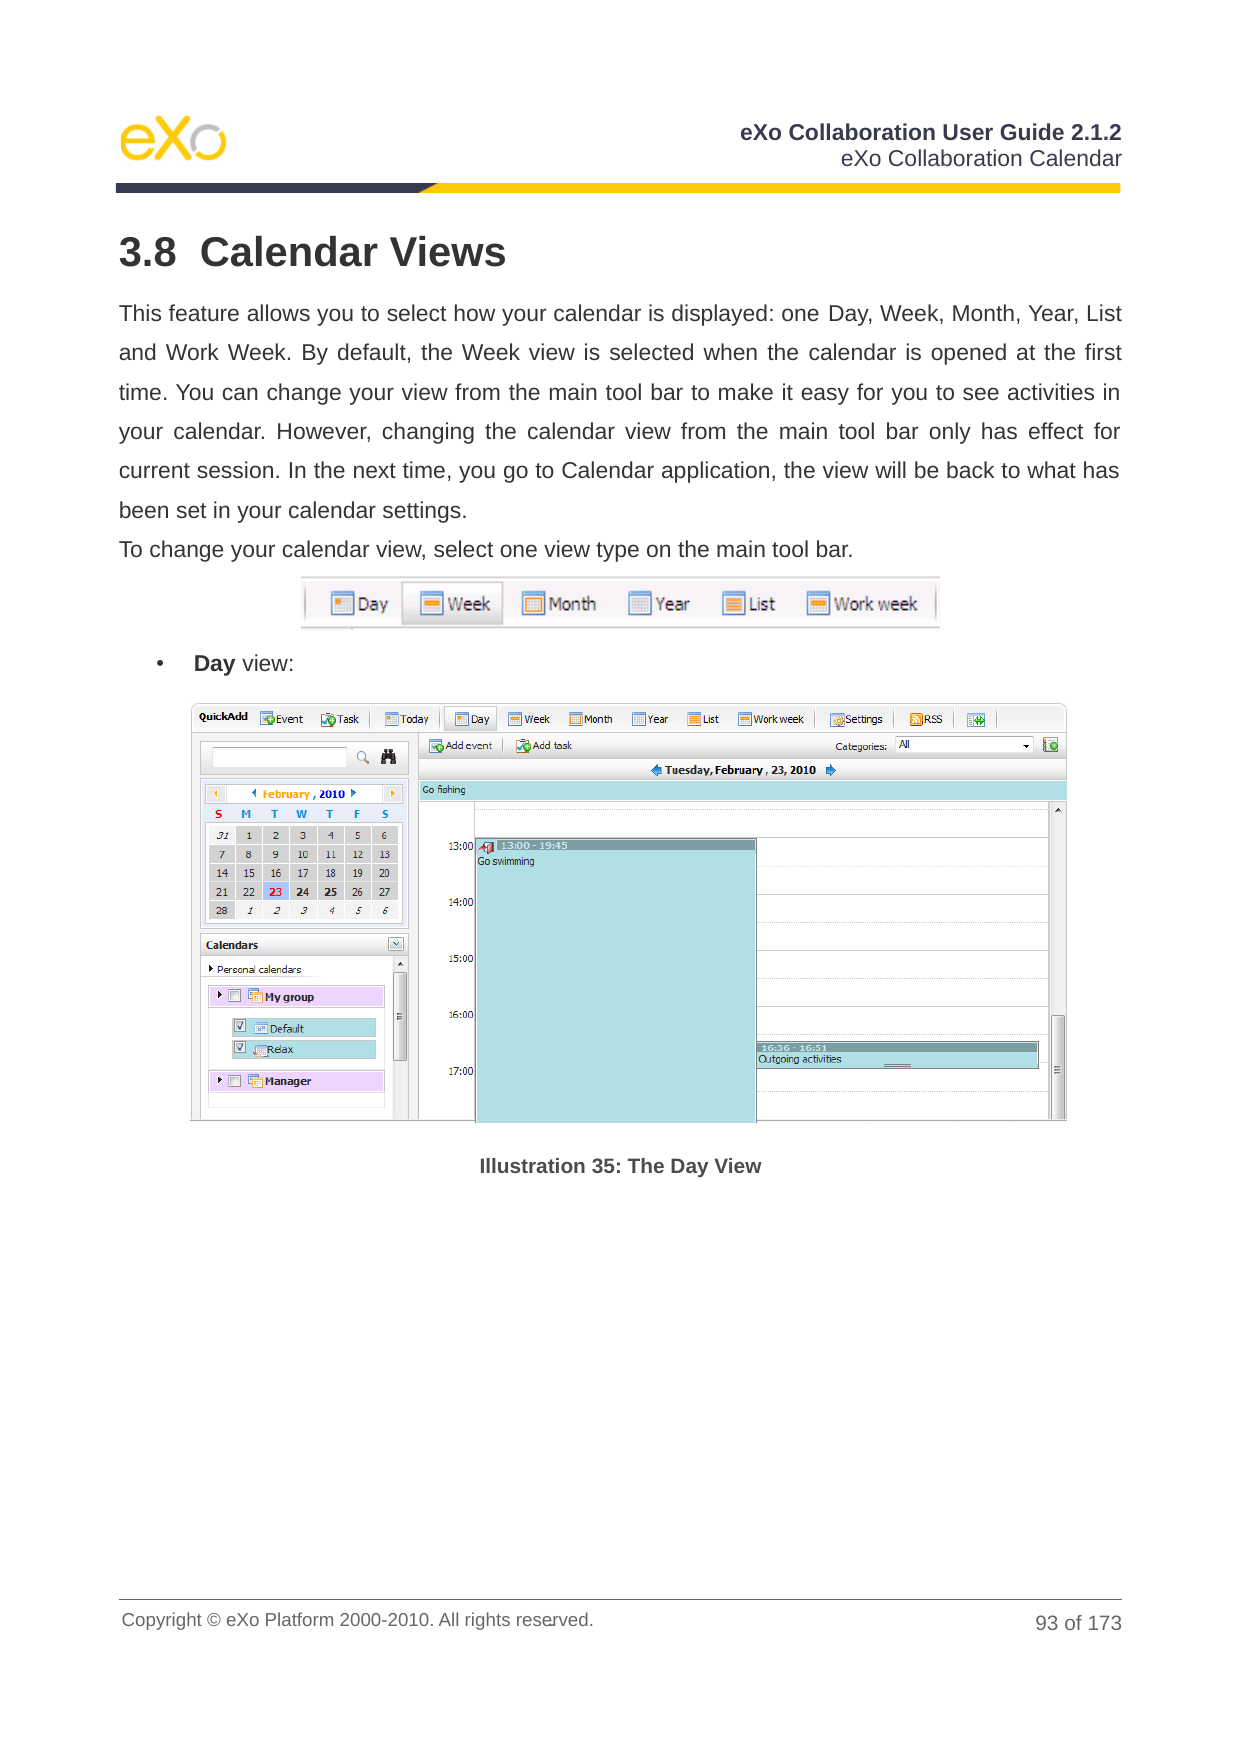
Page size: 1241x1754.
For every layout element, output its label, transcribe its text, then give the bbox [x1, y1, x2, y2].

picture [189, 700, 1068, 1123]
picture [300, 573, 940, 630]
text This feature allows you to select how your calendar is displayed: one Day, Week, Month, Year, List and Work Week. By default, the Week view is selected when the calendar is opened at the first time. You can change your view from the main tool bar to make it easy for you to see activities in your calendar. However, changing the calendar view from the main tool bar only has effect for current session. In the next time, you go to Calendar application, the view will be back to what has been set in your calendar settings. [118, 299, 1122, 523]
picture [115, 183, 1121, 193]
list Illustration 35: The Day View [160, 1123, 1081, 1178]
text To change your calendar view, select one view type on the main tool bar. [118, 536, 1122, 563]
subtitle Calendar Views [118, 228, 1122, 276]
picture [120, 115, 227, 161]
list Day view: [156, 576, 1122, 676]
